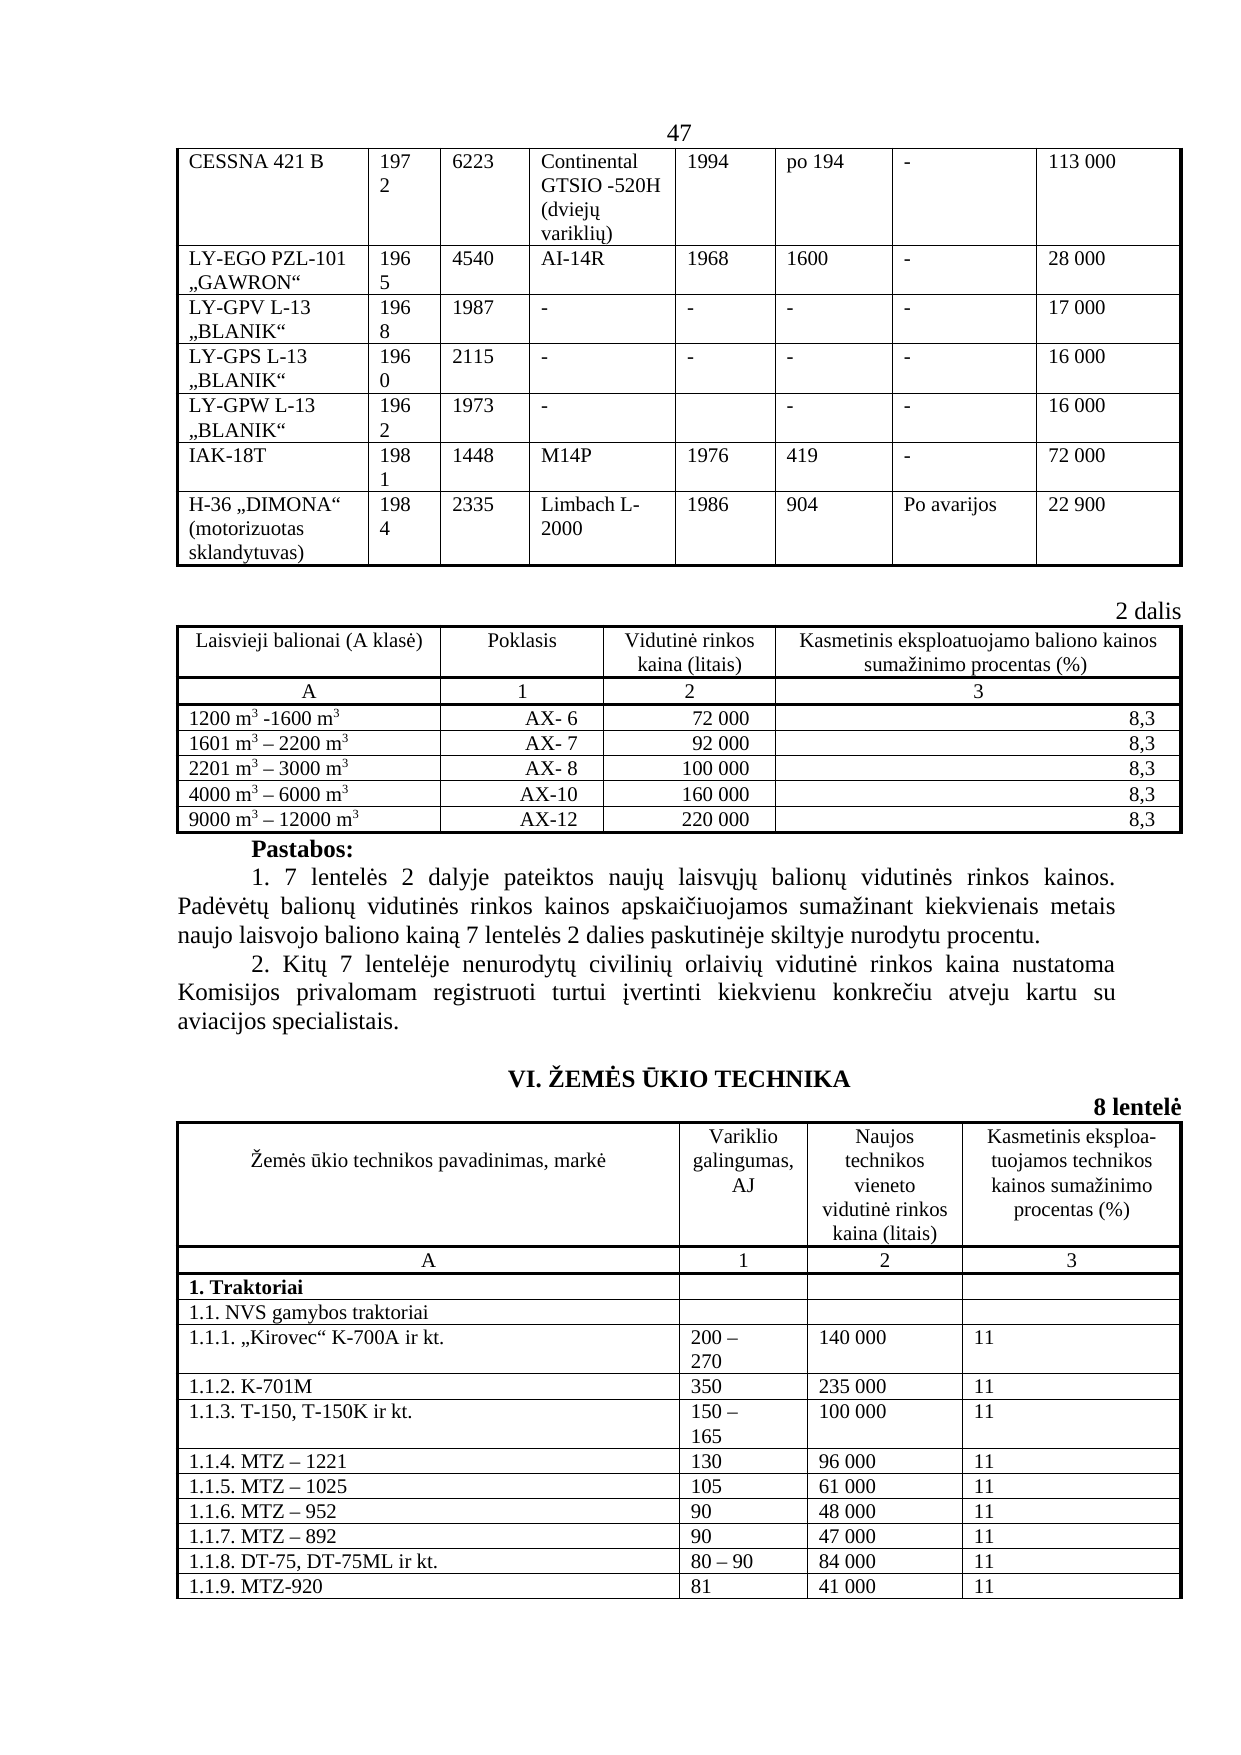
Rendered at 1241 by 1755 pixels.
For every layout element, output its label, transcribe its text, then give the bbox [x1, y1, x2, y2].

table_cell - [530, 295, 675, 343]
text 1. 7 lentelės 2 dalyje pateiktos naujų laisvųjų balionų vidutinės rinkos kainos. Padėvėtų balionų vidutinės rinkos kainos apskaičiuojamos sumažinant kiekvienais metais naujo laisvojo baliono kainą 7 lentelės 2 dalies paskutinėje skiltyje nurodytu procentu. [177, 862, 1116, 949]
table_cell - [893, 394, 1036, 442]
table_cell 11 [963, 1474, 1179, 1498]
table_cell 4540 [441, 246, 529, 294]
table_cell 9000 m3 – 12000 m3 [179, 807, 440, 831]
table_cell 8,3 [776, 706, 1179, 730]
table_cell 2 [604, 679, 775, 703]
table_cell - [893, 443, 1036, 491]
table_cell 1600 [776, 246, 892, 294]
table_cell [676, 394, 775, 442]
table_cell 96 000 [808, 1449, 962, 1473]
table_cell 11 [963, 1549, 1179, 1573]
table_cell AX- 8 [441, 756, 603, 780]
table_header Vidutinė rinkos kaina (litais) [604, 628, 775, 676]
table_cell 1960 [369, 344, 440, 392]
table_cell 90 [680, 1499, 807, 1523]
table_cell 11 [963, 1499, 1179, 1523]
table_cell 1.1.2. K-701M [179, 1374, 679, 1398]
table_cell 1.1. NVS gamybos traktoriai [179, 1300, 679, 1324]
table_cell 200 – 270 [680, 1325, 807, 1373]
table_cell - [776, 344, 892, 392]
table_cell A [179, 1248, 679, 1272]
table_cell 8,3 [776, 731, 1179, 755]
table_cell - [776, 394, 892, 442]
table_cell 235 000 [808, 1374, 962, 1398]
table_cell [808, 1300, 962, 1324]
table_cell - [776, 295, 892, 343]
table_cell - [676, 295, 775, 343]
table_cell 1965 [369, 246, 440, 294]
table_cell 1962 [369, 394, 440, 442]
text 2. Kitų 7 lentelėje nenurodytų civilinių orlaivių vidutinė rinkos kaina nustatoma Komisijos privalomam registruoti turtui įvertinti kiekvienu konkrečiu atveju kartu su aviacijos specialistais. [177, 949, 1116, 1035]
table_cell 100 000 [808, 1400, 962, 1448]
table_cell [680, 1275, 807, 1299]
table_cell 1200 m3 -1600 m3 [179, 706, 440, 730]
table_cell 80 – 90 [680, 1549, 807, 1573]
table_cell 220 000 [604, 807, 775, 831]
table_cell IAK-18T [179, 443, 368, 491]
table_cell 84 000 [808, 1549, 962, 1573]
table_cell 22 900 [1037, 492, 1179, 564]
table_cell 1 [441, 679, 603, 703]
text 8 lentelė [177, 1092, 1181, 1121]
table_cell 1984 [369, 492, 440, 564]
table_cell 8,3 [776, 807, 1179, 831]
table_cell LY-EGO PZL-101 „GAWRON“ [179, 246, 368, 294]
text 2 dalis [177, 596, 1181, 624]
table_cell AI-14R [530, 246, 675, 294]
table_cell 1601 m3 – 2200 m3 [179, 731, 440, 755]
table_cell 8,3 [776, 756, 1179, 780]
table_cell AX- 6 [441, 706, 603, 730]
table_cell 48 000 [808, 1499, 962, 1523]
table_cell 1968 [369, 295, 440, 343]
table_cell - [530, 344, 675, 392]
table_cell 2335 [441, 492, 529, 564]
table_cell 100 000 [604, 756, 775, 780]
table_cell A [179, 679, 440, 703]
table_cell - [893, 344, 1036, 392]
table_cell 72 000 [604, 706, 775, 730]
table_cell 113 000 [1037, 149, 1179, 245]
table_cell 6223 [441, 149, 529, 245]
table_header Žemės ūkio technikos pavadinimas, markė [179, 1124, 679, 1245]
table_cell 904 [776, 492, 892, 564]
text VI. ŽEMĖS ŪKIO TECHNIKA [177, 1064, 1181, 1092]
table_cell 1.1.1. „Kirovec“ K-700A ir kt. [179, 1325, 679, 1373]
table_cell [680, 1300, 807, 1324]
table_cell 1981 [369, 443, 440, 491]
table_cell 90 [680, 1524, 807, 1548]
table_cell AX-10 [441, 781, 603, 806]
table_cell LY-GPW L-13 „BLANIK“ [179, 394, 368, 442]
table_cell 16 000 [1037, 344, 1179, 392]
table_cell 140 000 [808, 1325, 962, 1373]
table_cell 92 000 [604, 731, 775, 755]
table_cell po 194 [776, 149, 892, 245]
table_cell M14P [530, 443, 675, 491]
table_cell 1968 [676, 246, 775, 294]
table_header Kasmetinis eksploa-tuojamos technikos kainos sumažinimo procentas (%) [963, 1124, 1179, 1245]
table_cell 1972 [369, 149, 440, 245]
table_cell [963, 1300, 1179, 1324]
table_header Naujos technikos vieneto vidutinė rinkos kaina (litais) [808, 1124, 962, 1245]
table_cell 1.1.9. MTZ-920 [179, 1574, 679, 1598]
table_cell 41 000 [808, 1574, 962, 1598]
table_cell 1 [680, 1248, 807, 1272]
table_cell 419 [776, 443, 892, 491]
table_cell 1.1.6. MTZ – 952 [179, 1499, 679, 1523]
table_cell - [893, 246, 1036, 294]
table_cell 11 [963, 1574, 1179, 1598]
table_cell [963, 1275, 1179, 1299]
table_cell 11 [963, 1400, 1179, 1448]
table_cell Continental GTSIO -520H (dviejų variklių) [530, 149, 675, 245]
table_cell 28 000 [1037, 246, 1179, 294]
table_cell 1.1.4. MTZ – 1221 [179, 1449, 679, 1473]
table_cell 350 [680, 1374, 807, 1398]
table_header Laisvieji balionai (A klasė) [179, 628, 440, 676]
table_cell 1987 [441, 295, 529, 343]
table_cell 2 [808, 1248, 962, 1272]
table_cell CESSNA 421 B [179, 149, 368, 245]
table_cell 1.1.7. MTZ – 892 [179, 1524, 679, 1548]
table_cell 130 [680, 1449, 807, 1473]
table_cell 1994 [676, 149, 775, 245]
table_cell - [893, 295, 1036, 343]
table_header Variklio galingumas, AJ [680, 1124, 807, 1245]
table_cell 105 [680, 1474, 807, 1498]
table_cell 2115 [441, 344, 529, 392]
table_cell - [893, 149, 1036, 245]
text Pastabos: [177, 834, 1181, 862]
table_cell 150 – 165 [680, 1400, 807, 1448]
table_cell LY-GPS L-13 „BLANIK“ [179, 344, 368, 392]
table_cell 1448 [441, 443, 529, 491]
table_cell - [530, 394, 675, 442]
table_cell 81 [680, 1574, 807, 1598]
table_cell 11 [963, 1325, 1179, 1373]
table_cell 16 000 [1037, 394, 1179, 442]
table_cell AX- 7 [441, 731, 603, 755]
table_cell 17 000 [1037, 295, 1179, 343]
table_cell 61 000 [808, 1474, 962, 1498]
table_cell 11 [963, 1524, 1179, 1548]
table_cell 1.1.5. MTZ – 1025 [179, 1474, 679, 1498]
table_header Poklasis [441, 628, 603, 676]
table_cell Po avarijos [893, 492, 1036, 564]
table_cell 3 [963, 1248, 1179, 1272]
table_cell 1.1.8. DT-75, DT-75ML ir kt. [179, 1549, 679, 1573]
table_cell [808, 1275, 962, 1299]
table_header Kasmetinis eksploatuojamo baliono kainos sumažinimo procentas (%) [776, 628, 1179, 676]
table_cell 11 [963, 1449, 1179, 1473]
table_cell LY-GPV L-13 „BLANIK“ [179, 295, 368, 343]
table_cell 1. Traktoriai [179, 1275, 679, 1299]
table_cell 3 [776, 679, 1179, 703]
table_cell 1973 [441, 394, 529, 442]
table_cell 2201 m3 – 3000 m3 [179, 756, 440, 780]
table_cell H-36 „DIMONA“ (motorizuotas sklandytuvas) [179, 492, 368, 564]
table_cell 72 000 [1037, 443, 1179, 491]
table_cell 47 000 [808, 1524, 962, 1548]
table_cell AX-12 [441, 807, 603, 831]
table_cell 1976 [676, 443, 775, 491]
table_cell 160 000 [604, 781, 775, 806]
table_cell 8,3 [776, 781, 1179, 806]
table_cell - [676, 344, 775, 392]
table_cell 11 [963, 1374, 1179, 1398]
table_cell 1986 [676, 492, 775, 564]
table_cell 1.1.3. T-150, T-150K ir kt. [179, 1400, 679, 1448]
table_cell Limbach L-2000 [530, 492, 675, 564]
table_cell 4000 m3 – 6000 m3 [179, 781, 440, 806]
